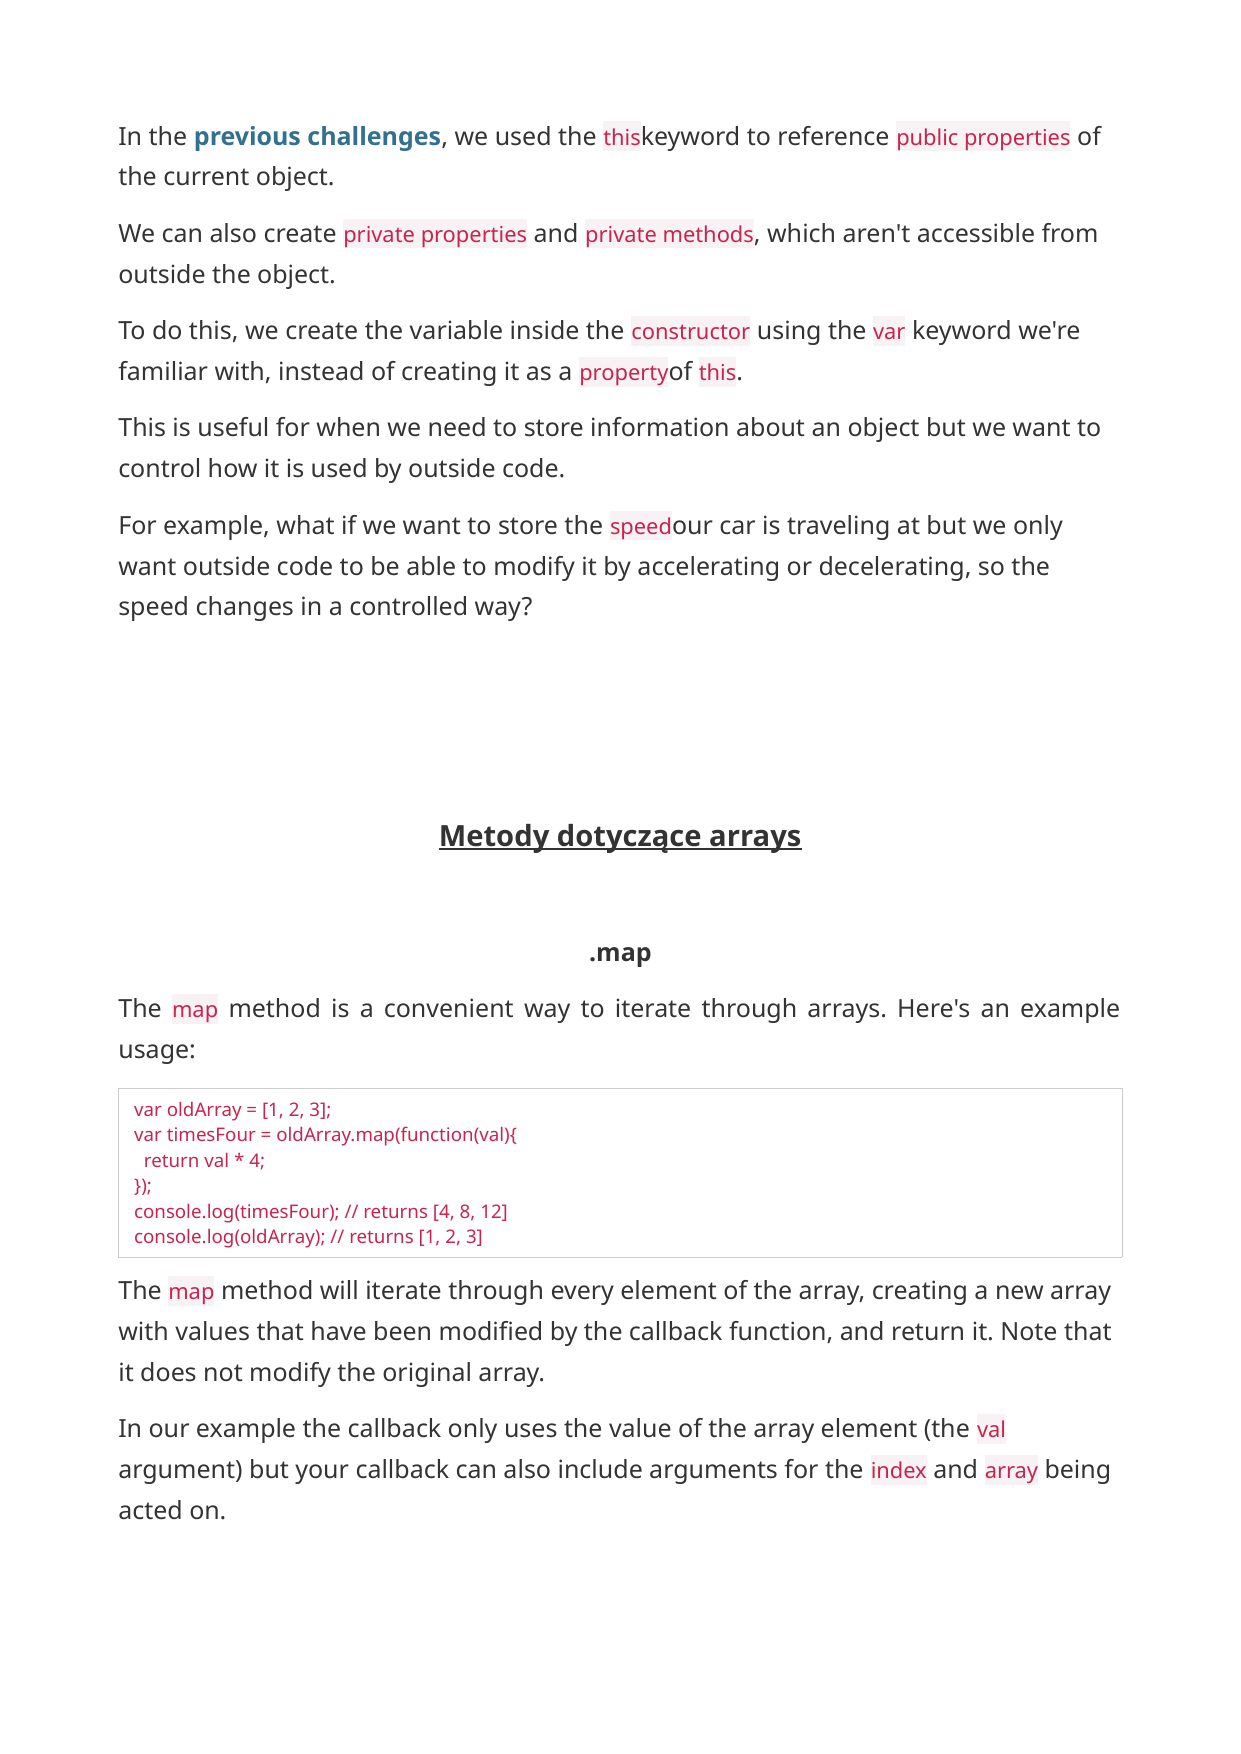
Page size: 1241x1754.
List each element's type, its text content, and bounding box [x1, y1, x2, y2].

text To do this, we create the variable inside the constructor using the var keyword we're familiar with, instead of creating it as a propertyof this. [118, 313, 1122, 388]
text In our example the callback only uses the value of the array element (the val argument) but your callback can also include arguments for the index and array being acted on. [118, 1411, 1122, 1527]
text Metody dotyczące arrays [118, 815, 1122, 854]
text This is useful for when we need to store information about an object but we want to control how it is used by outside code. [118, 410, 1122, 485]
text We can also create private properties and private methods, which aren't accessible from outside the object. [118, 215, 1122, 290]
text For example, what if we want to store the speedour car is traveling at but we only want outside code to be able to modify it by accelerating or decelerating, so the speed changes in a controlled way? [118, 507, 1122, 623]
text .map [118, 934, 1122, 968]
text The map method is a convenient way to iterate through arrays. Here's an example usage: [118, 991, 1122, 1066]
text In the previous challenges, we used the thiskeyword to reference public properties of the current object. [118, 118, 1122, 193]
text var oldArray = [1, 2, 3]; var timesFour = oldArray.map(function(val){ return val * 4; }); console.log(timesFour); // returns [4, 8, 12] console.log(oldArray); // returns [1, 2, 3] [119, 1089, 1122, 1257]
text The map method will iterate through every element of the array, creating a new array with values that have been modified by the callback function, and return it. Note that it does not modify the original array. [118, 1273, 1122, 1388]
